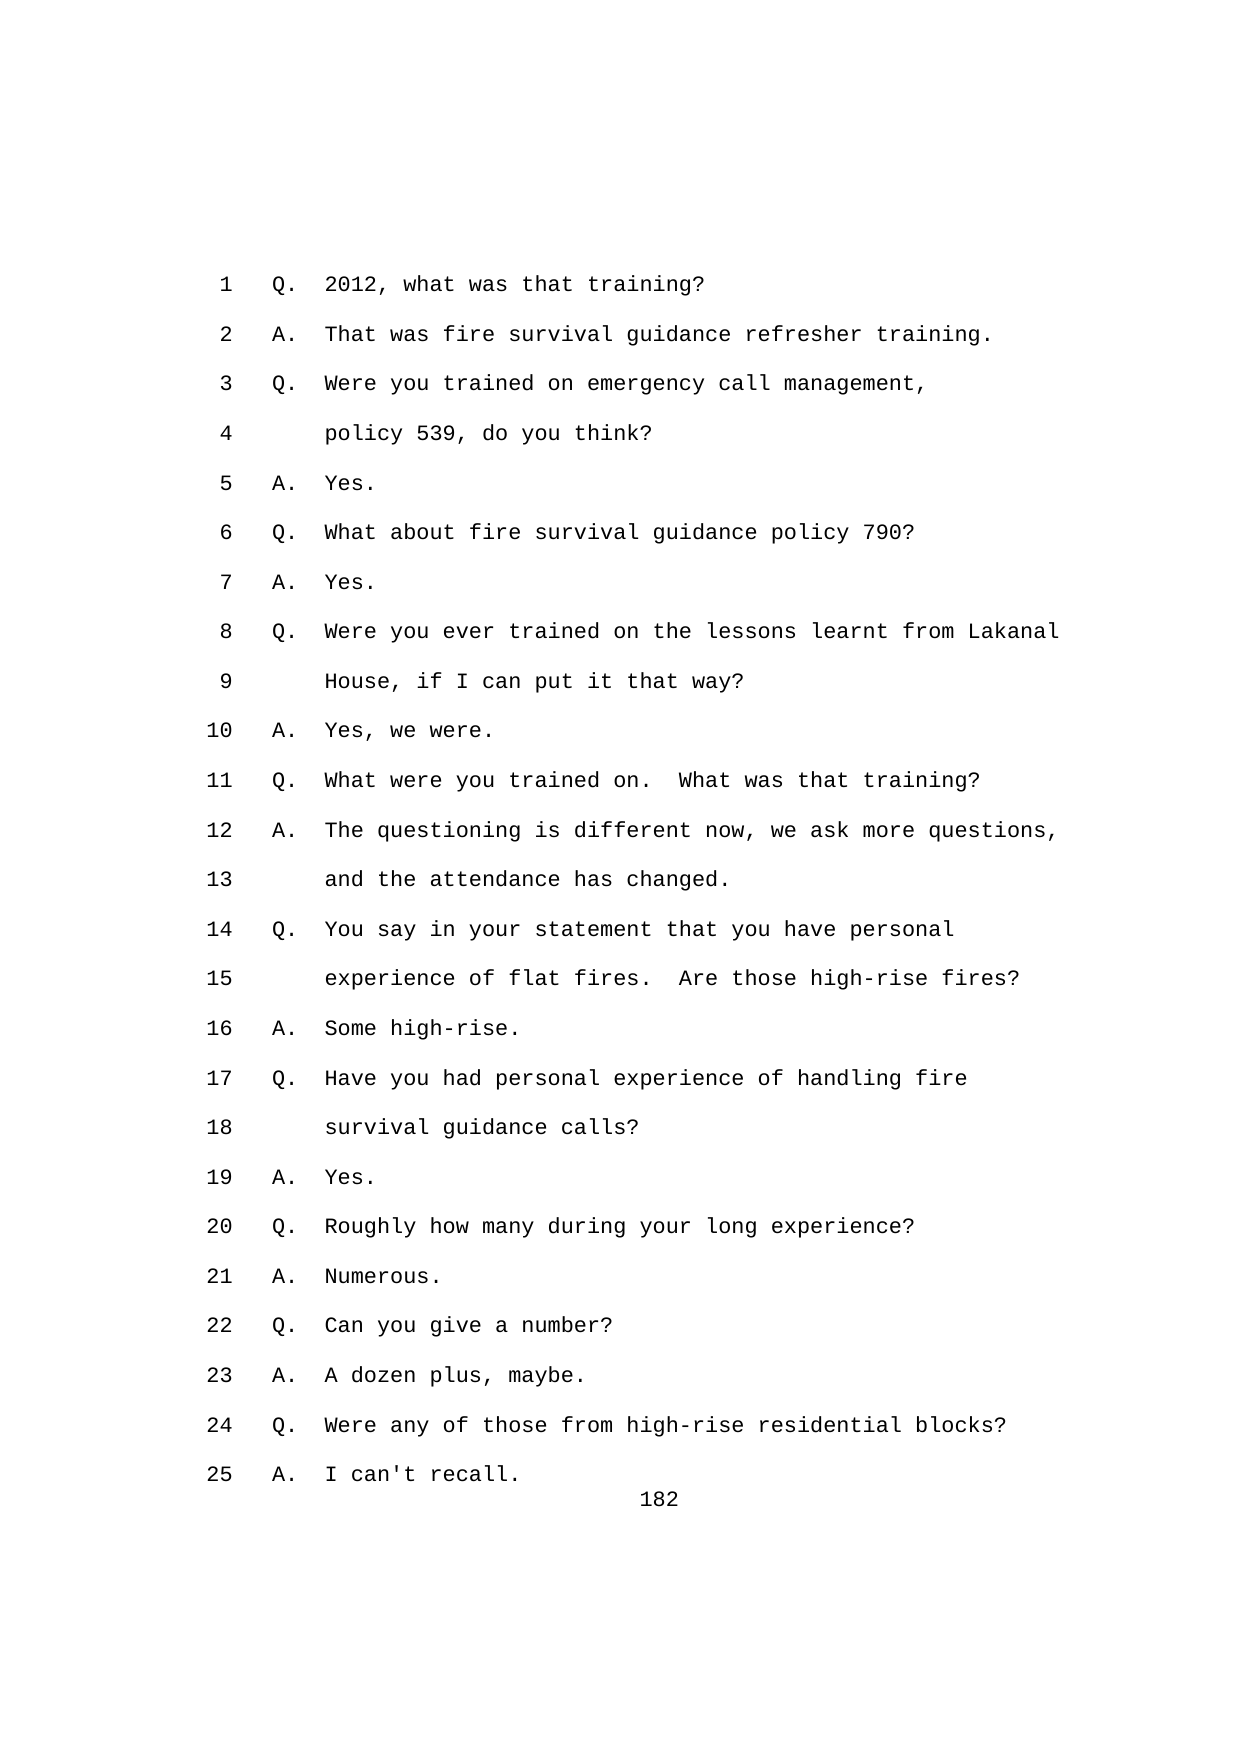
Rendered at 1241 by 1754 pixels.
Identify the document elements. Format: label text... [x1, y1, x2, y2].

text 4 policy 539, do you think? [75, 422, 1165, 447]
text 6 Q. What about fire survival guidance policy 790? [75, 521, 1165, 546]
text 23 A. A dozen plus, maybe. [75, 1364, 1165, 1389]
text 25 A. I can't recall. [75, 1463, 1165, 1488]
text 182 [75, 1488, 1165, 1513]
text 17 Q. Have you had personal experience of handling fire [75, 1067, 1165, 1091]
text 7 A. Yes. [75, 571, 1165, 596]
text 11 Q. What were you trained on. What was that training? [75, 769, 1165, 794]
text 13 and the attendance has changed. [75, 868, 1165, 893]
text 14 Q. You say in your statement that you have personal [75, 918, 1165, 943]
text 8 Q. Were you ever trained on the lessons learnt from Lakanal [75, 620, 1165, 645]
text 12 A. The questioning is different now, we ask more questions, [75, 819, 1165, 843]
text 5 A. Yes. [75, 472, 1165, 496]
text 24 Q. Were any of those from high-rise residential blocks? [75, 1414, 1165, 1438]
text 18 survival guidance calls? [75, 1116, 1165, 1141]
text 21 A. Numerous. [75, 1265, 1165, 1290]
text 9 House, if I can put it that way? [75, 670, 1165, 695]
text 1 Q. 2012, what was that training? [75, 273, 1165, 298]
text 22 Q. Can you give a number? [75, 1314, 1165, 1339]
text 15 experience of flat fires. Are those high-rise fires? [75, 967, 1165, 992]
text 19 A. Yes. [75, 1166, 1165, 1191]
text 16 A. Some high-rise. [75, 1017, 1165, 1042]
text 20 Q. Roughly how many during your long experience? [75, 1215, 1165, 1240]
text 2 A. That was fire survival guidance refresher training. [75, 323, 1165, 348]
text 10 A. Yes, we were. [75, 719, 1165, 744]
text 3 Q. Were you trained on emergency call management, [75, 372, 1165, 397]
